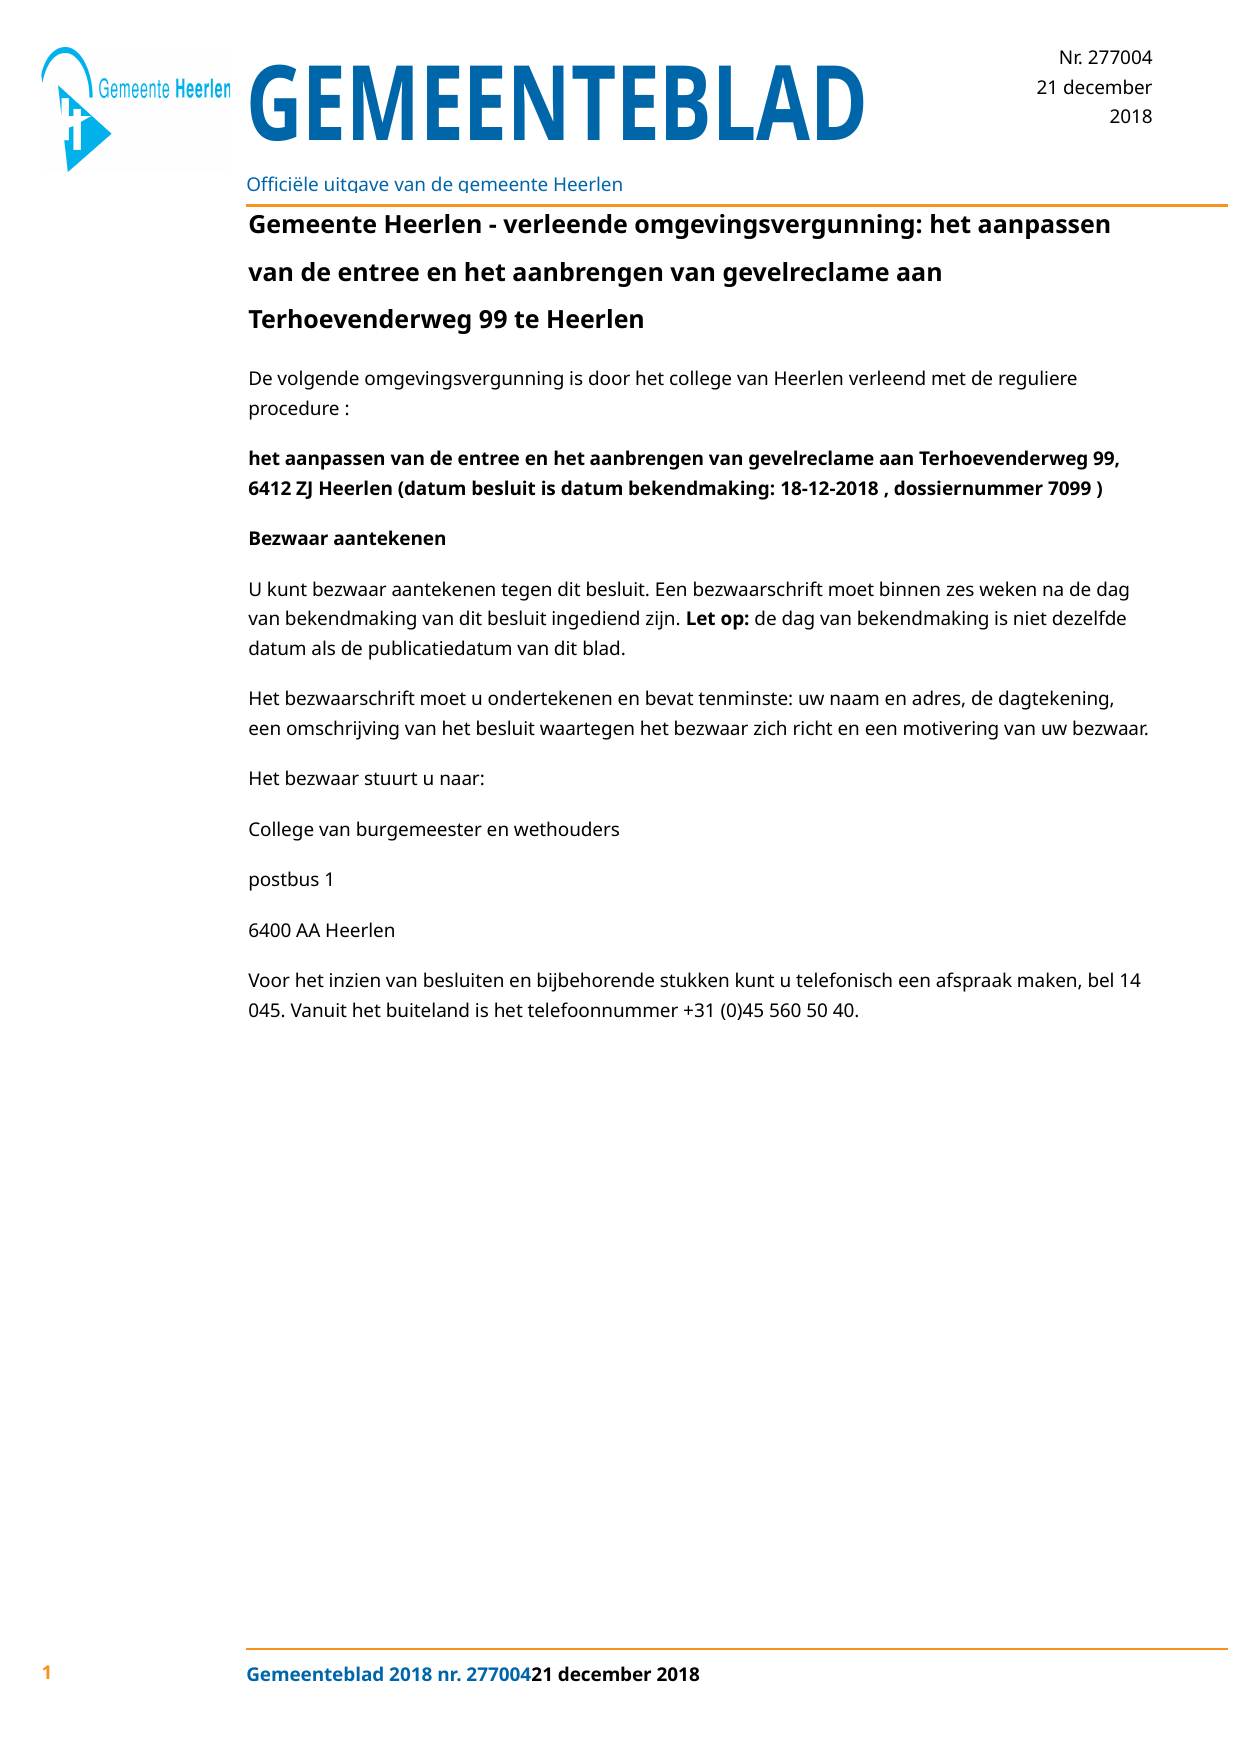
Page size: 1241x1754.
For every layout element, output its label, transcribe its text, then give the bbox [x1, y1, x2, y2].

text postbus 1 [248, 866, 1152, 892]
text De volgende omgevingsvergunning is door het college van Heerlen verleend met de reguliere procedure : [248, 366, 1152, 421]
text Voor het inzien van besluiten en bijbehorende stukken kunt u telefonisch een afspraak maken, bel 14 045. Vanuit het buiteland is het telefoonnummer +31 (0)45 560 50 40. [248, 967, 1152, 1022]
text College van burgemeester en wethouders [248, 816, 1152, 842]
text U kunt bezwaar aantekenen tegen dit besluit. Een bezwaarschrift moet binnen zes weken na de dag van bekendmaking van dit besluit ingediend zijn. Let op: de dag van bekendmaking is niet dezelfde datum als de publicatiedatum van dit blad. [248, 576, 1152, 661]
text 6400 AA Heerlen [248, 917, 1152, 942]
text Het bezwaarschrift moet u ondertekenen en bevat tenminste: uw naam en adres, de dagtekening, een omschrijving van het besluit waartegen het bezwaar zich richt en een motivering van uw bezwaar. [248, 686, 1152, 741]
text Het bezwaar stuurt u naar: [248, 766, 1152, 791]
text het aanpassen van de entree en het aanbrengen van gevelreclame aan Terhoevenderweg 99, 6412 ZJ Heerlen (datum besluit is datum bekendmaking: 18-12-2018 , dossiernummer 7099 ) [248, 446, 1152, 501]
text Bezwaar aantekenen [248, 526, 1152, 551]
picture [41, 47, 58, 70]
picture [41, 47, 231, 172]
text Gemeente Heerlen - verleende omgevingsvergunning: het aanpassen van de entree en het aanbrengen van gevelreclame aan Terhoevenderweg 99 te Heerlen [248, 207, 1152, 336]
